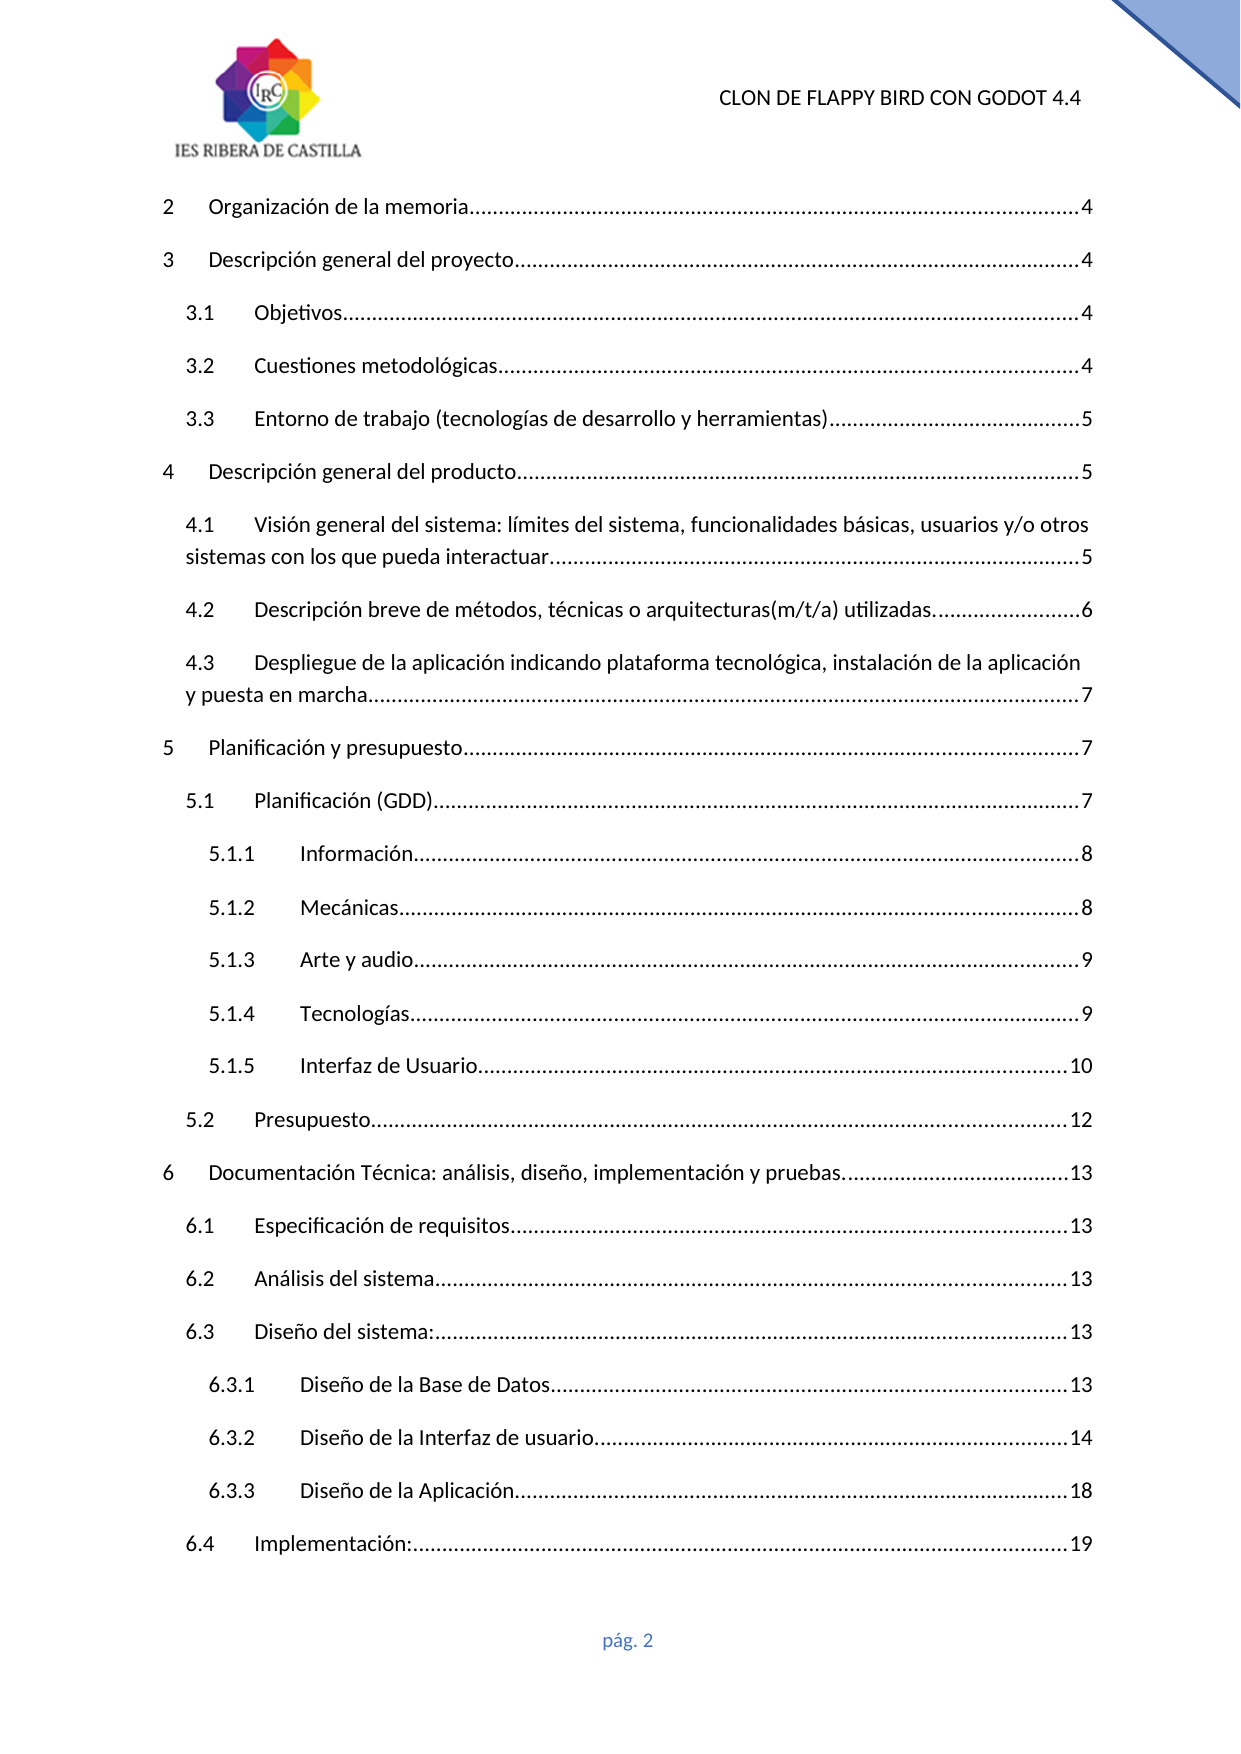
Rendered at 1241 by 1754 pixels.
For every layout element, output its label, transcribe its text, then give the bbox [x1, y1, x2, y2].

text 4.1 Visión general del sistema: límites del sistema, funcionalidades básicas, usuarios y/o otros sistemas con los que pueda interactuar. 5 [185, 510, 1093, 570]
text 5.2 Presupuesto 12 [185, 1105, 1093, 1133]
text 5.1.4 Tecnologías 9 [208, 999, 1093, 1027]
text 3.1 Objetivos 4 [185, 298, 1093, 326]
text 6.3 Diseño del sistema: 13 [185, 1317, 1093, 1345]
text 3.3 Entorno de trabajo (tecnologías de desarrollo y herramientas) 5 [185, 404, 1093, 432]
text 6 Documentación Técnica: análisis, diseño, implementación y pruebas. 13 [162, 1158, 1093, 1186]
text 5.1.3 Arte y audio 9 [208, 946, 1093, 974]
text 2 Organización de la memoria 4 [162, 192, 1093, 220]
text 5 Planificación y presupuesto 7 [162, 733, 1093, 762]
text 6.4 Implementación: 19 [185, 1529, 1093, 1557]
text 5.1.5 Interfaz de Usuario 10 [208, 1052, 1093, 1080]
text 4.2 Descripción breve de métodos, técnicas o arquitecturas(m/t/a) utilizadas. 6 [185, 595, 1093, 623]
text 4 Descripción general del producto 5 [162, 457, 1093, 485]
text 6.3.3 Diseño de la Aplicación. 18 [208, 1476, 1093, 1504]
text 6.2 Análisis del sistema 13 [185, 1264, 1093, 1292]
text 5.1 Planificación (GDD) 7 [185, 787, 1093, 814]
text 6.1 Especificación de requisitos 13 [185, 1211, 1093, 1239]
text 5.1.2 Mecánicas 8 [208, 893, 1093, 921]
text 6.3.2 Diseño de la Interfaz de usuario. 14 [208, 1423, 1093, 1451]
text 3.2 Cuestiones metodológicas 4 [185, 351, 1093, 379]
text 4.3 Despliegue de la aplicación indicando plataforma tecnológica, instalación de la aplicación y puesta en marcha 7 [185, 648, 1093, 708]
picture [173, 29, 366, 164]
text 3 Descripción general del proyecto 4 [162, 245, 1093, 273]
text 6.3.1 Diseño de la Base de Datos 13 [208, 1370, 1093, 1398]
text 5.1.1 Información 8 [208, 839, 1093, 868]
